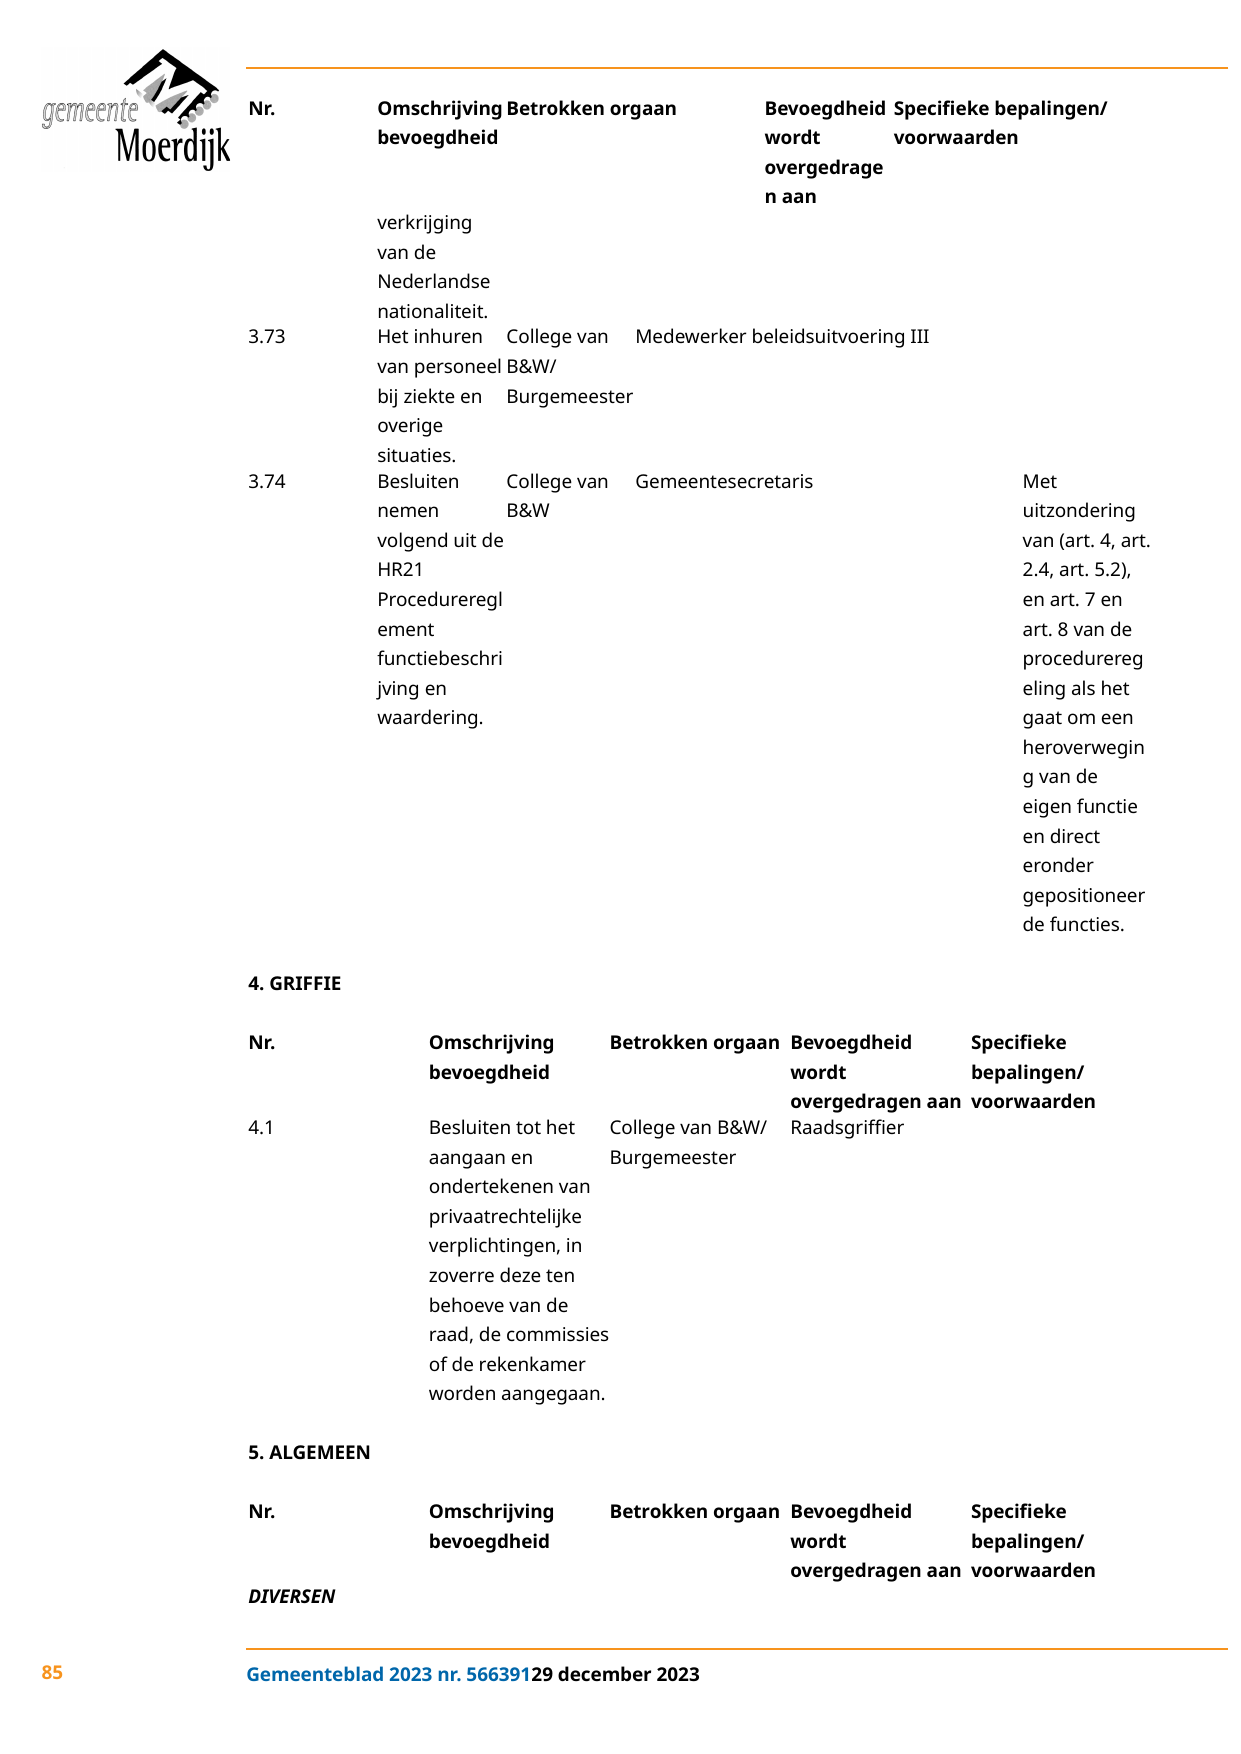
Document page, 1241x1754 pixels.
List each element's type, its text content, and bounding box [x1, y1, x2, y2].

table_header Specifieke bepalingen/ voorwaarden [971, 1029, 1152, 1114]
table_cell Raadsgriffier [790, 1114, 971, 1406]
table_header Bevoegdheid wordt overgedragen aan [764, 95, 893, 209]
table_header Nr. [248, 1498, 429, 1583]
text 5. ALGEMEEN [248, 1439, 1152, 1465]
table_header Omschrijving bevoegdheid [429, 1029, 609, 1114]
table_cell College van B&W/ Burgemeester [506, 324, 635, 468]
table_cell Gemeentesecretaris [635, 468, 1022, 937]
table_header Specifieke bepalingen/ voorwaarden [894, 95, 1152, 209]
picture [41, 47, 231, 172]
table_header Betrokken orgaan [506, 95, 764, 209]
table_cell verkrijging van de Nederlandse nationaliteit. [377, 209, 506, 324]
table_cell [248, 209, 377, 324]
table_cell Medewerker beleidsuitvoering III [635, 324, 1022, 468]
table_cell Besluiten nemen volgend uit de HR21 Procedurereglement functiebeschrijving en waardering. [377, 468, 506, 937]
table_cell DIVERSEN [248, 1583, 1152, 1609]
table_cell College van B&W/ Burgemeester [609, 1114, 790, 1406]
table_header Nr. [248, 95, 377, 209]
table_header Bevoegdheid wordt overgedragen aan [790, 1029, 971, 1114]
table_cell [1023, 324, 1152, 468]
table_cell [635, 209, 1022, 324]
table_cell Met uitzondering van (art. 4, art. 2.4, art. 5.2), en art. 7 en art. 8 van de procedureregeling als het gaat om een heroverweging van de eigen functie en direct eronder gepositioneerde functies. [1023, 468, 1152, 937]
table_header Omschrijving bevoegdheid [377, 95, 506, 209]
table_cell 4.1 [248, 1114, 429, 1406]
table_cell [971, 1114, 1152, 1406]
table_cell Besluiten tot het aangaan en ondertekenen van privaatrechtelijke verplichtingen, in zoverre deze ten behoeve van de raad, de commissies of de rekenkamer worden aangegaan. [429, 1114, 609, 1406]
table_cell College van B&W [506, 468, 635, 937]
table_cell [1023, 209, 1152, 324]
table_header Bevoegdheid wordt overgedragen aan [790, 1498, 971, 1583]
text 4. GRIFFIE [248, 970, 1152, 996]
table_header Nr. [248, 1029, 429, 1114]
table_cell 3.74 [248, 468, 377, 937]
table_cell Het inhuren van personeel bij ziekte en overige situaties. [377, 324, 506, 468]
table_cell [506, 209, 635, 324]
table_cell 3.73 [248, 324, 377, 468]
table_header Betrokken orgaan [609, 1498, 790, 1583]
table_header Omschrijving bevoegdheid [429, 1498, 609, 1583]
table_header Specifieke bepalingen/ voorwaarden [971, 1498, 1152, 1583]
table_header Betrokken orgaan [609, 1029, 790, 1114]
